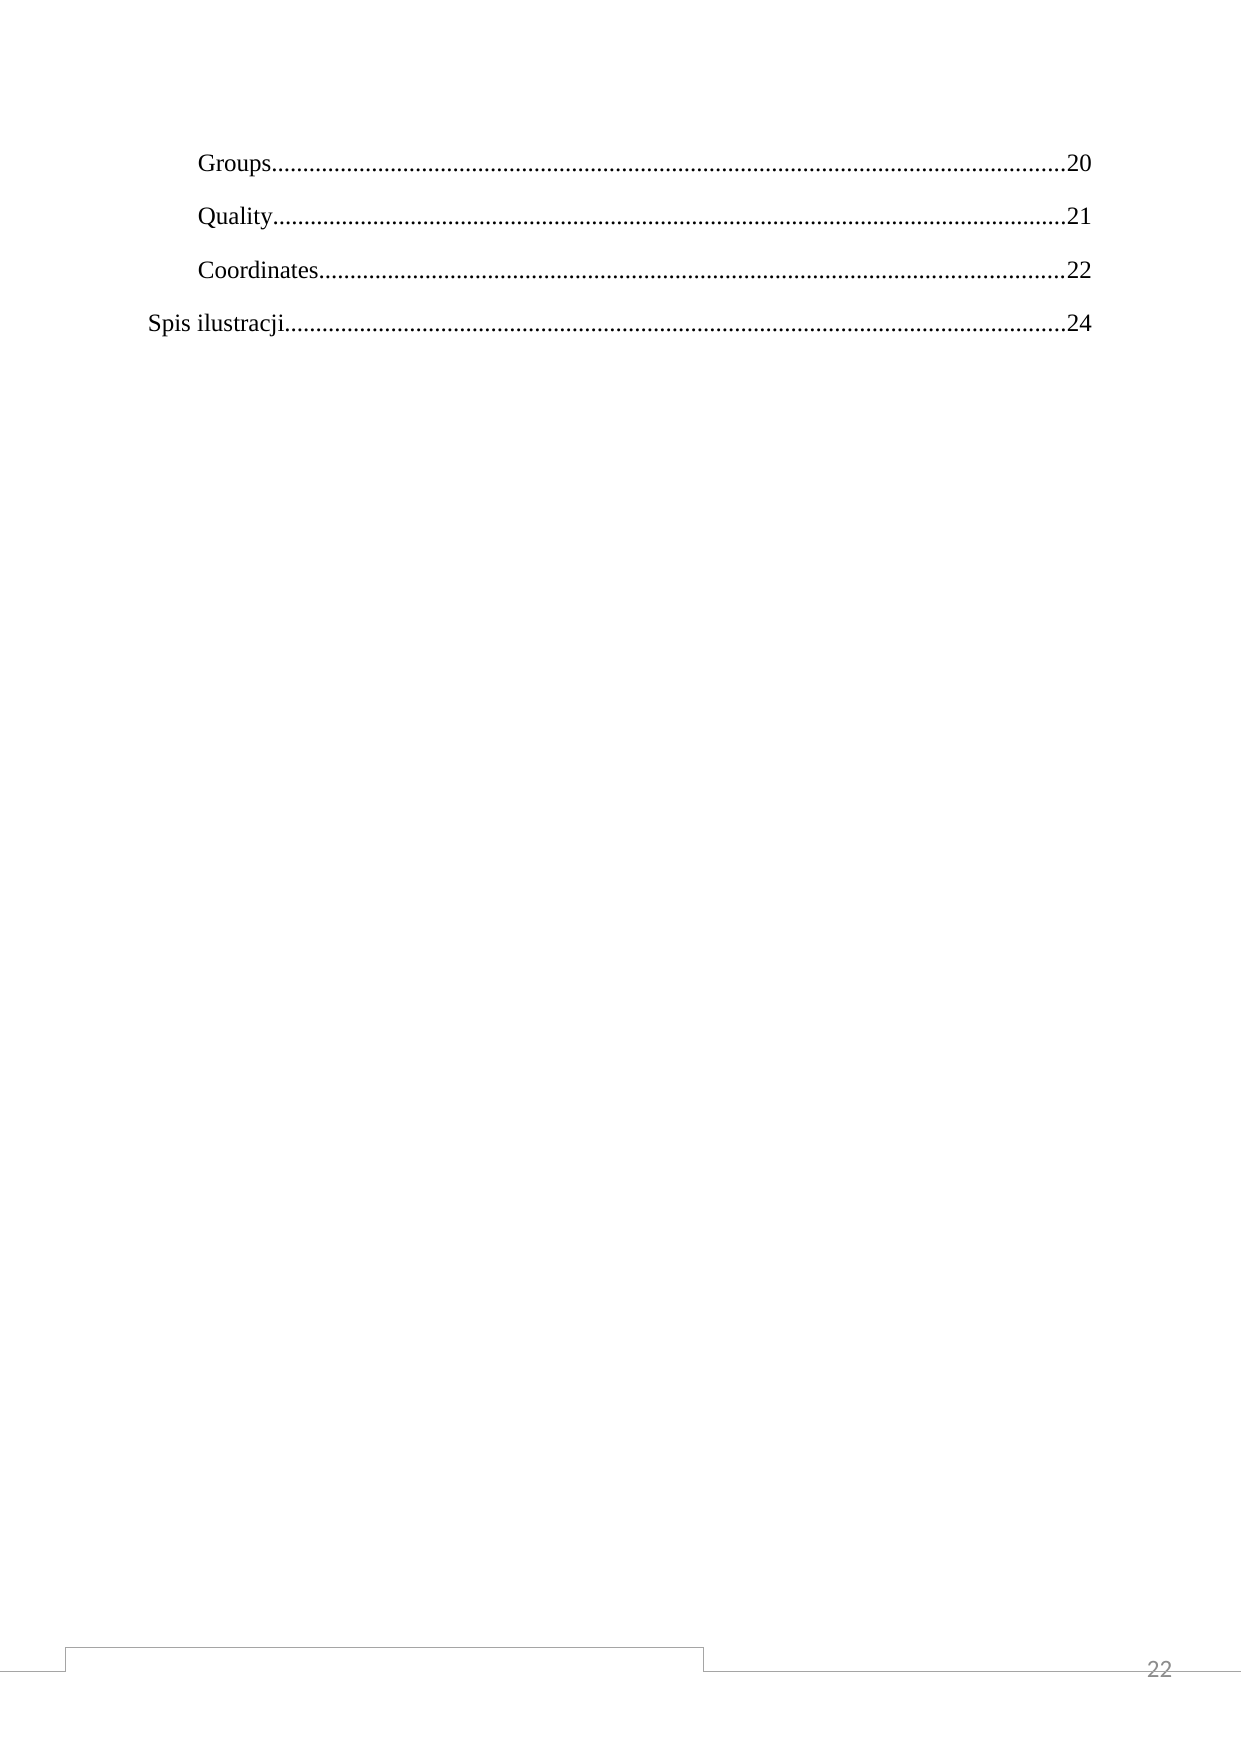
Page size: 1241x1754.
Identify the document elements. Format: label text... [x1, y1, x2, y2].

text Quality 21 [198, 201, 1093, 230]
text Groups 20 [198, 148, 1093, 176]
text Spis ilustracji 24 [148, 308, 1093, 337]
text Coordinates 22 [198, 255, 1093, 283]
